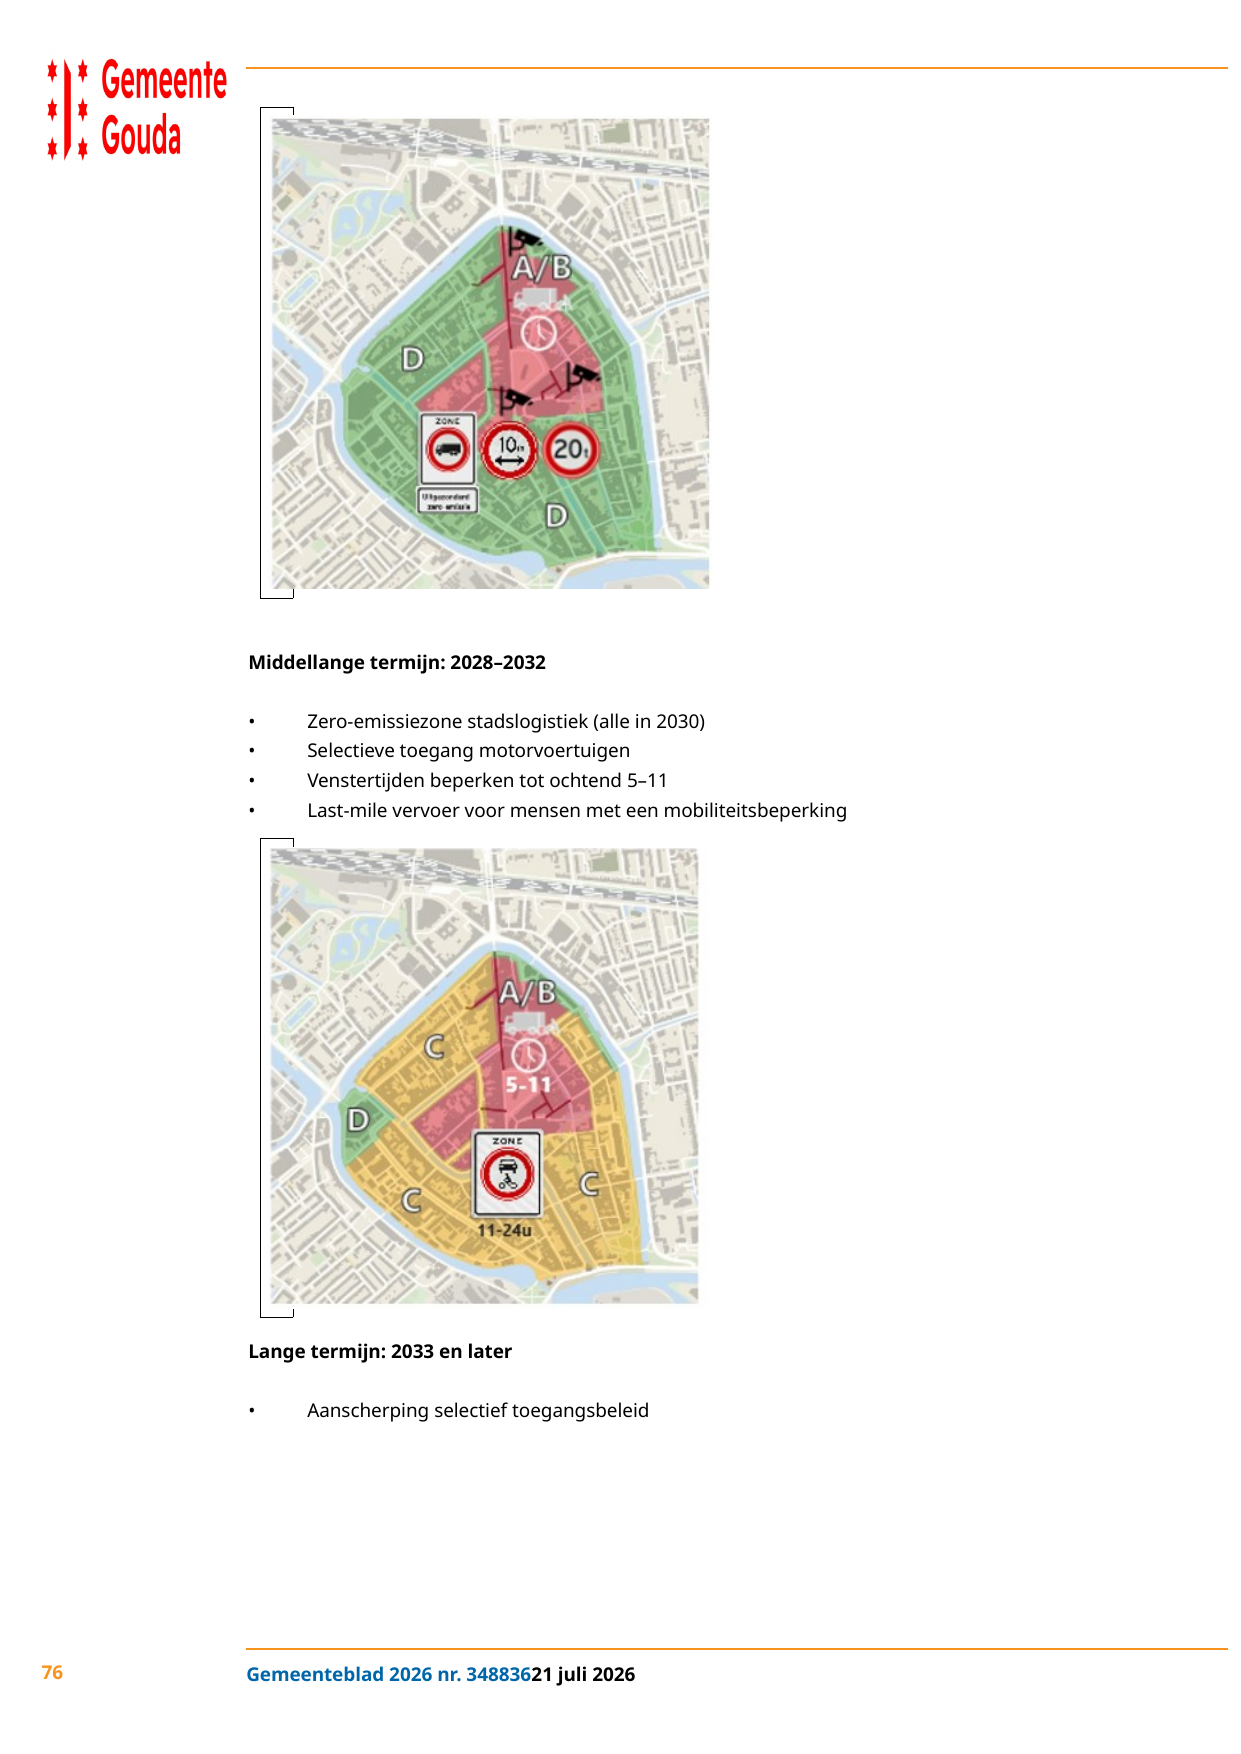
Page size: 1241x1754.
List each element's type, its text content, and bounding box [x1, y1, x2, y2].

list Aanscherping selectief toegangsbeleid [248, 1398, 1152, 1423]
picture [268, 847, 1173, 1309]
picture [268, 115, 1173, 589]
list Venstertijden beperken tot ochtend 5–11 [248, 767, 1152, 793]
list Last-mile vervoer voor mensen met een mobiliteitsbeperking [248, 797, 1152, 823]
text Lange termijn: 2033 en later [248, 1338, 1152, 1364]
list Zero-emissiezone stadslogistiek (alle in 2030) [248, 708, 1152, 734]
picture [41, 47, 231, 172]
text Middellange termijn: 2028–2032 [248, 649, 1152, 675]
list Selectieve toegang motorvoertuigen [248, 738, 1152, 763]
